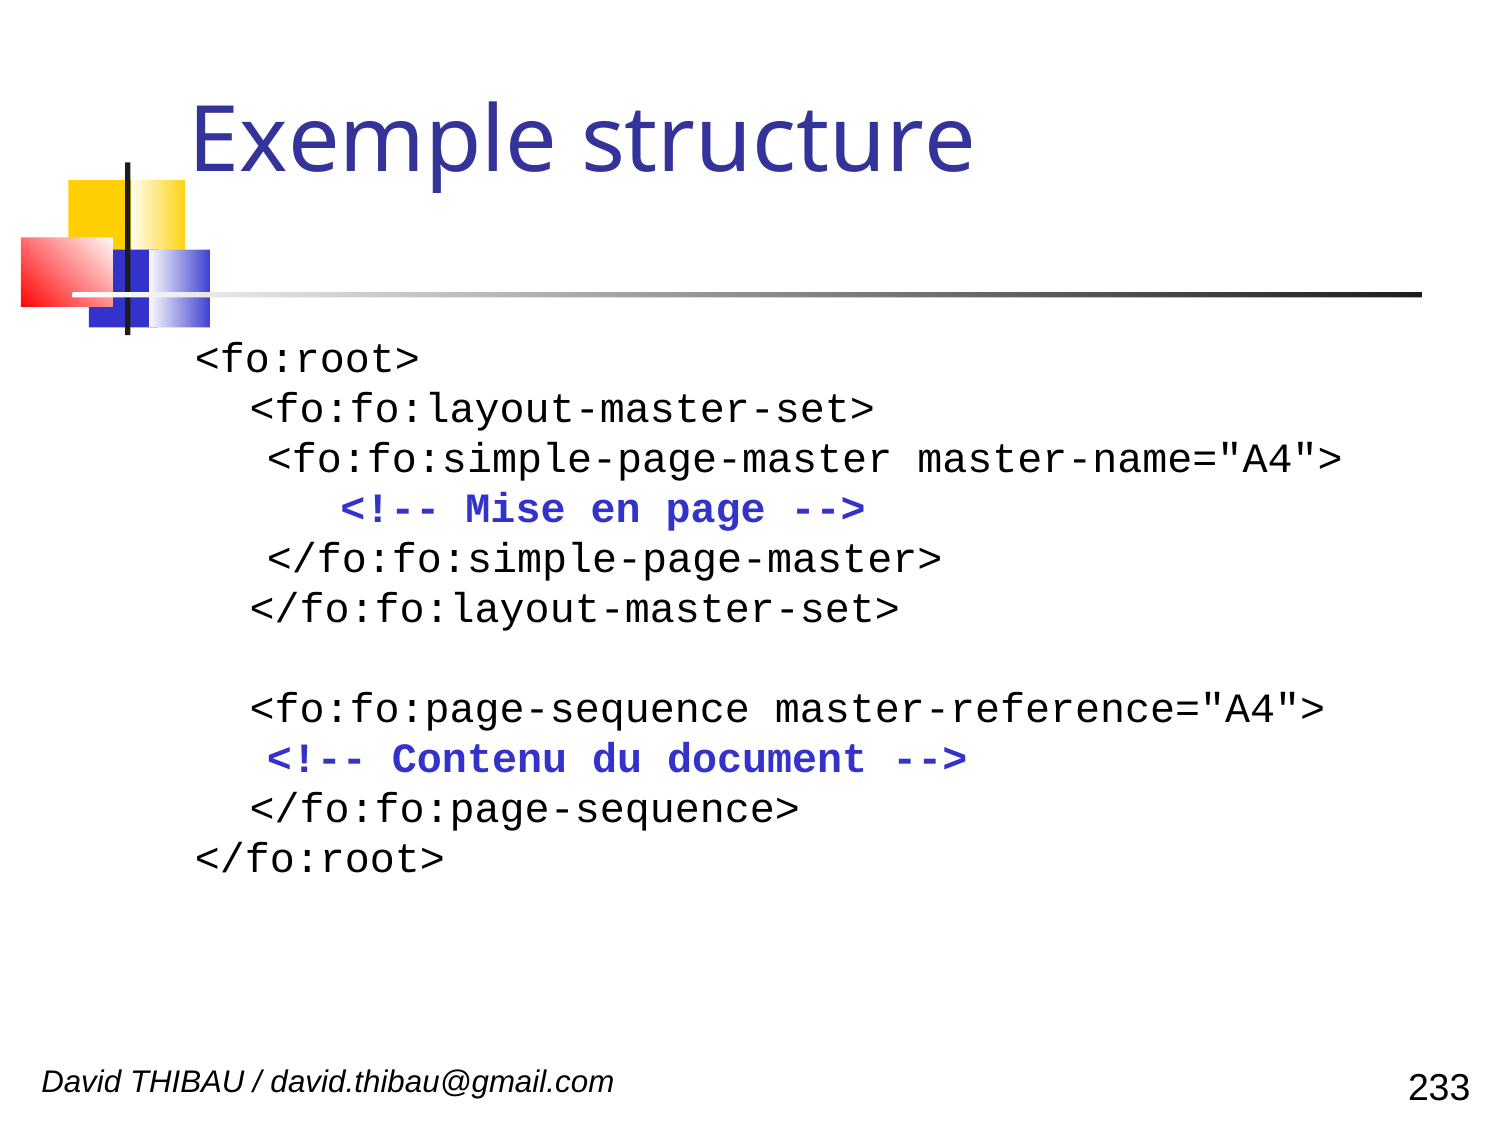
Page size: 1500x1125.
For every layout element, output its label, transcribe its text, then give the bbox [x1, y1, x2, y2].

list <fo:root> <fo:fo:layout-master-set> <fo:fo:simple-page-master master-name="A4"> <!-- Mise en page --> </fo:fo:simple-page-master> </fo:fo:layout-master-set> <fo:fo:page-sequence master-reference="A4"> <!-- Contenu du document --> </fo:fo:page-sequence> </fo:root> [193, 330, 1469, 1047]
title Exemple structure [188, 13, 1467, 275]
